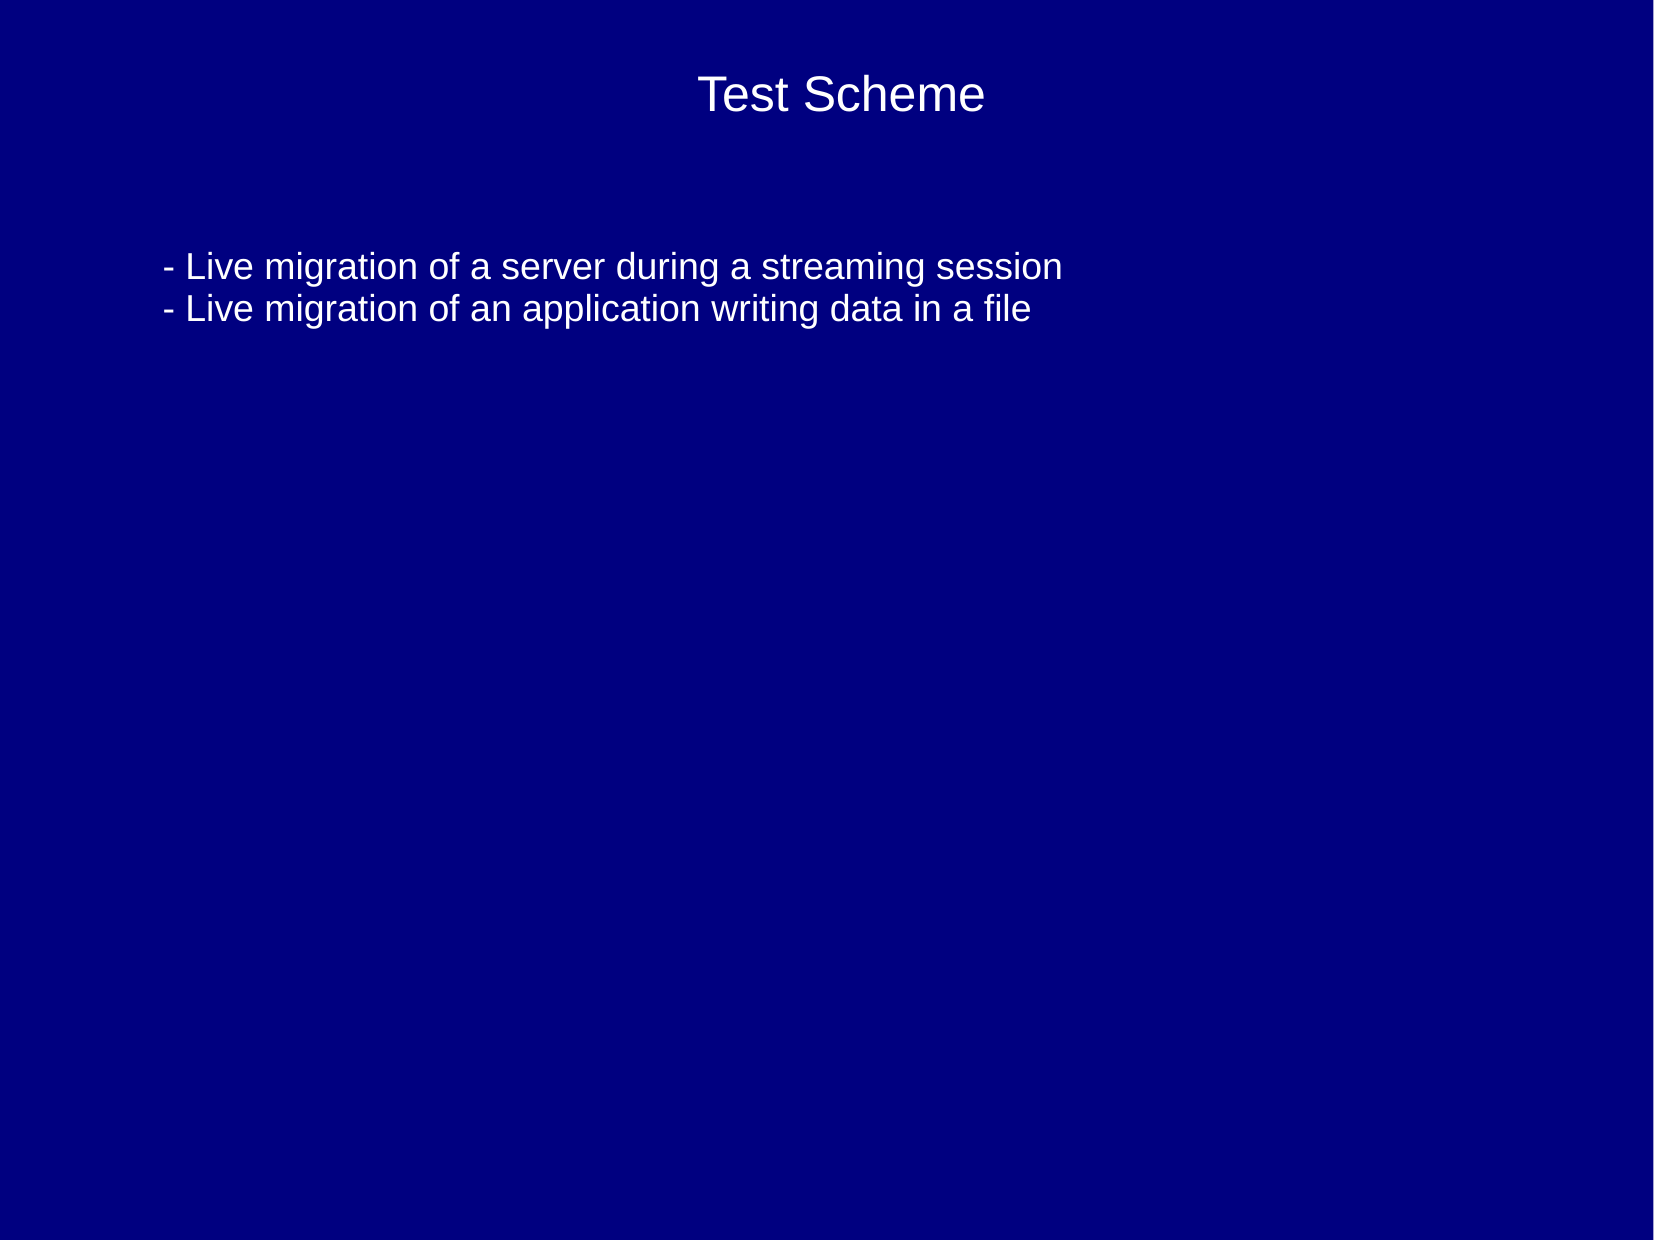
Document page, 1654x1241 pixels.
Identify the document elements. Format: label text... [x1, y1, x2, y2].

text_box Test Scheme [472, 59, 1211, 149]
text_box - Live migration of a server during a streaming session - Live migration of an application writing data in a file [147, 237, 1506, 476]
